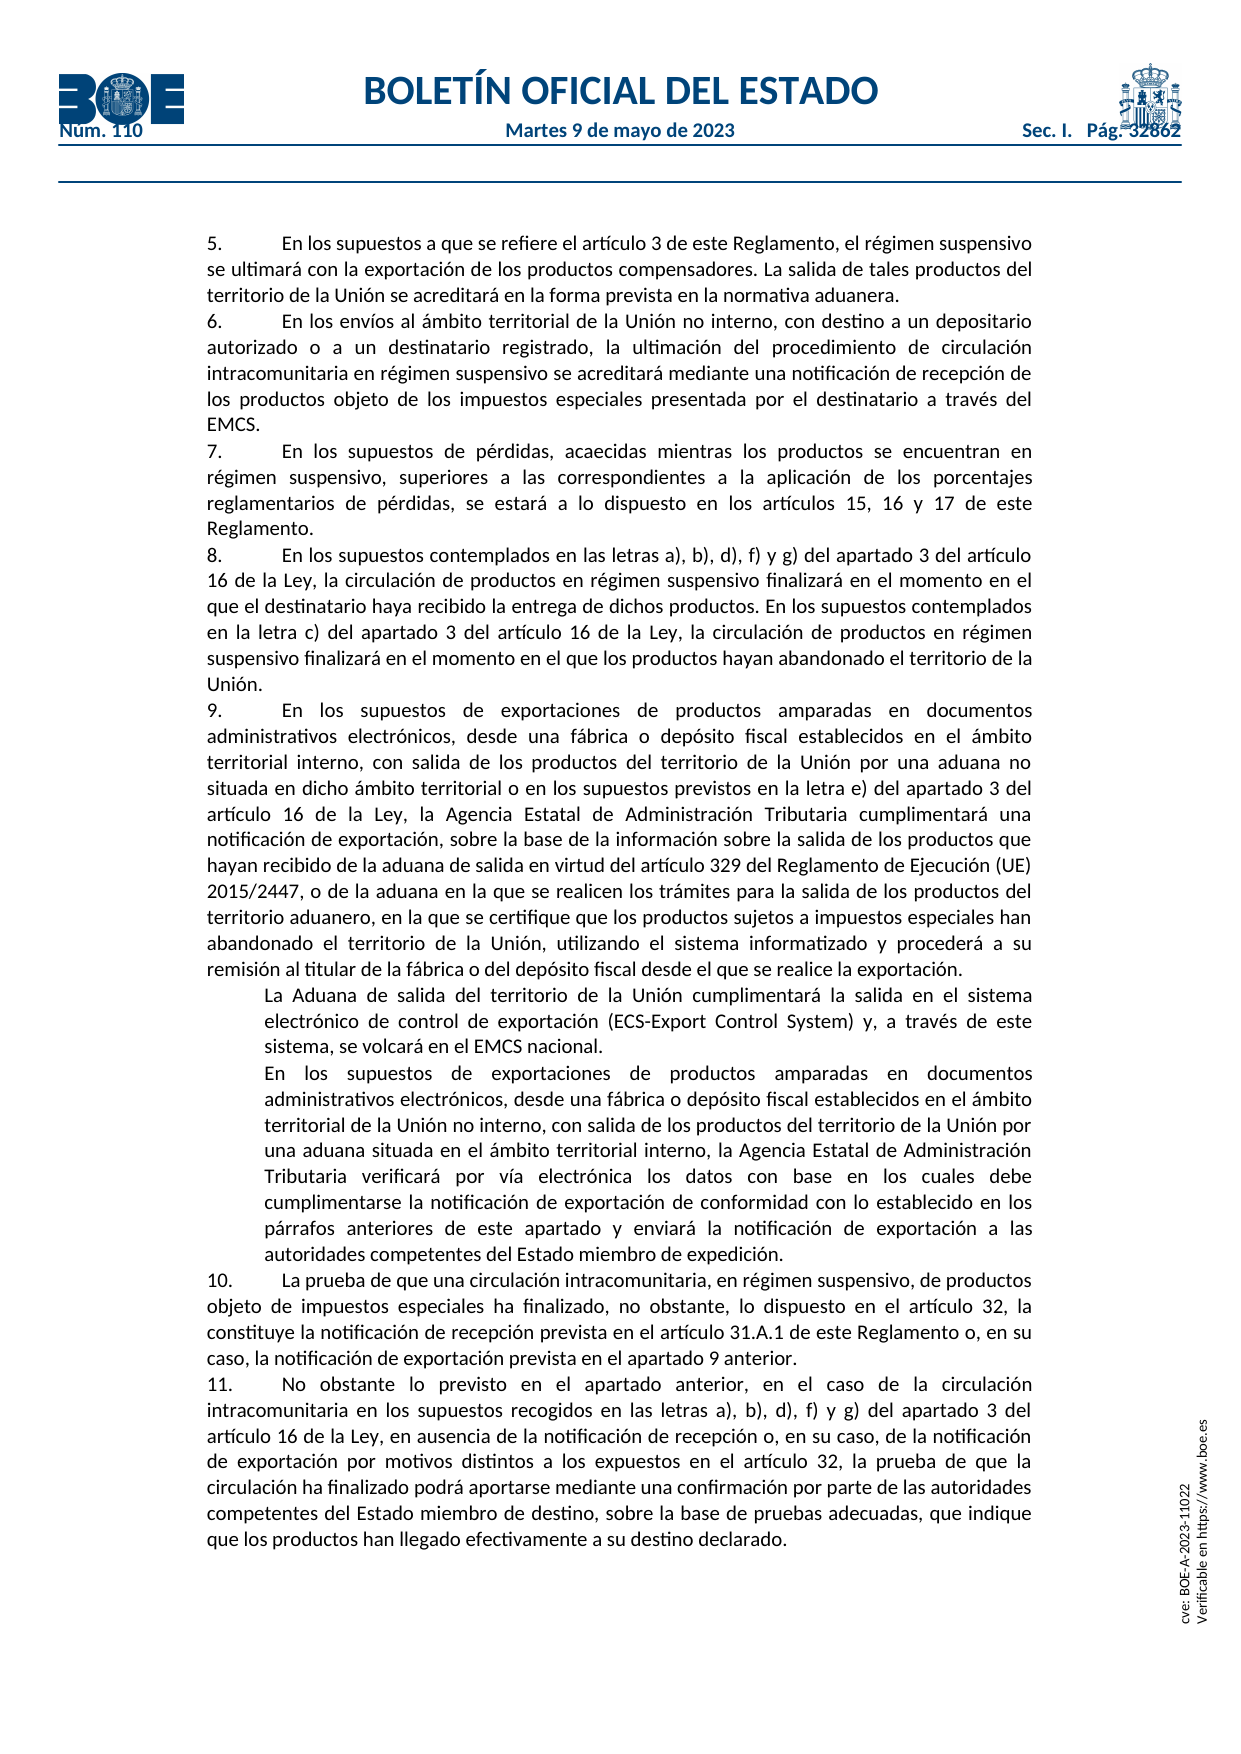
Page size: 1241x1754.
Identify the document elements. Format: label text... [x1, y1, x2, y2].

list La prueba de que una circulación intracomunitaria, en régimen suspensivo, de productos objeto de impuestos especiales ha finalizado, no obstante, lo dispuesto en el artículo 32, la constituye la notificación de recepción prevista en el artículo 31.A.1 de este Reglamento o, en su caso, la notificación de exportación prevista en el apartado 9 anterior. [207, 1267, 1034, 1370]
list En los supuestos a que se refiere el artículo 3 de este Reglamento, el régimen suspensivo se ultimará con la exportación de los productos compensadores. La salida de tales productos del territorio de la Unión se acreditará en la forma prevista en la normativa aduanera. [207, 230, 1034, 307]
list En los supuestos de pérdidas, acaecidas mientras los productos se encuentran en régimen suspensivo, superiores a las correspondientes a la aplicación de los porcentajes reglamentarios de pérdidas, se estará a lo dispuesto en los artículos 15, 16 y 17 de este Reglamento. [207, 438, 1034, 541]
list En los supuestos de exportaciones de productos amparadas en documentos administrativos electrónicos, desde una fábrica o depósito fiscal establecidos en el ámbito territorial interno, con salida de los productos del territorio de la Unión por una aduana no situada en dicho ámbito territorial o en los supuestos previstos en la letra e) del apartado 3 del artículo 16 de la Ley, la Agencia Estatal de Administración Tributaria cumplimentará una notificación de exportación, sobre la base de la información sobre la salida de los productos que hayan recibido de la aduana de salida en virtud del artículo 329 del Reglamento de Ejecución (UE) 2015/2447, o de la aduana en la que se realicen los trámites para la salida de los productos del territorio aduanero, en la que se certifique que los productos sujetos a impuestos especiales han abandonado el territorio de la Unión, utilizando el sistema informatizado y procederá a su remisión al titular de la fábrica o del depósito fiscal desde el que se realice la exportación. [207, 697, 1034, 981]
list No obstante lo previsto en el apartado anterior, en el caso de la circulación intracomunitaria en los supuestos recogidos en las letras a), b), d), f) y g) del apartado 3 del artículo 16 de la Ley, en ausencia de la notificación de recepción o, en su caso, de la notificación de exportación por motivos distintos a los expuestos en el artículo 32, la prueba de que la circulación ha finalizado podrá aportarse mediante una confirmación por parte de las autoridades competentes del Estado miembro de destino, sobre la base de pruebas adecuadas, que indique que los productos han llegado efectivamente a su destino declarado. [207, 1371, 1034, 1552]
list En los supuestos contemplados en las letras a), b), d), f) y g) del apartado 3 del artículo 16 de la Ley, la circulación de productos en régimen suspensivo finalizará en el momento en el que el destinatario haya recibido la entrega de dichos productos. En los supuestos contemplados en la letra c) del apartado 3 del artículo 16 de la Ley, la circulación de productos en régimen suspensivo finalizará en el momento en el que los productos hayan abandonado el territorio de la Unión. [207, 542, 1034, 696]
text La Aduana de salida del territorio de la Unión cumplimentará la salida en el sistema electrónico de control de exportación (ECS-Export Control System) y, a través de este sistema, se volcará en el EMCS nacional. [264, 982, 1034, 1059]
text En los supuestos de exportaciones de productos amparadas en documentos administrativos electrónicos, desde una fábrica o depósito fiscal establecidos en el ámbito territorial de la Unión no interno, con salida de los productos del territorio de la Unión por una aduana situada en el ámbito territorial interno, la Agencia Estatal de Administración Tributaria verificará por vía electrónica los datos con base en los cuales debe cumplimentarse la notificación de exportación de conformidad con lo establecido en los párrafos anteriores de este apartado y enviará la notificación de exportación a las autoridades competentes del Estado miembro de expedición. [264, 1060, 1034, 1266]
list En los envíos al ámbito territorial de la Unión no interno, con destino a un depositario autorizado o a un destinatario registrado, la ultimación del procedimiento de circulación intracomunitaria en régimen suspensivo se acreditará mediante una notificación de recepción de los productos objeto de los impuestos especiales presentada por el destinatario a través del EMCS. [207, 308, 1034, 437]
